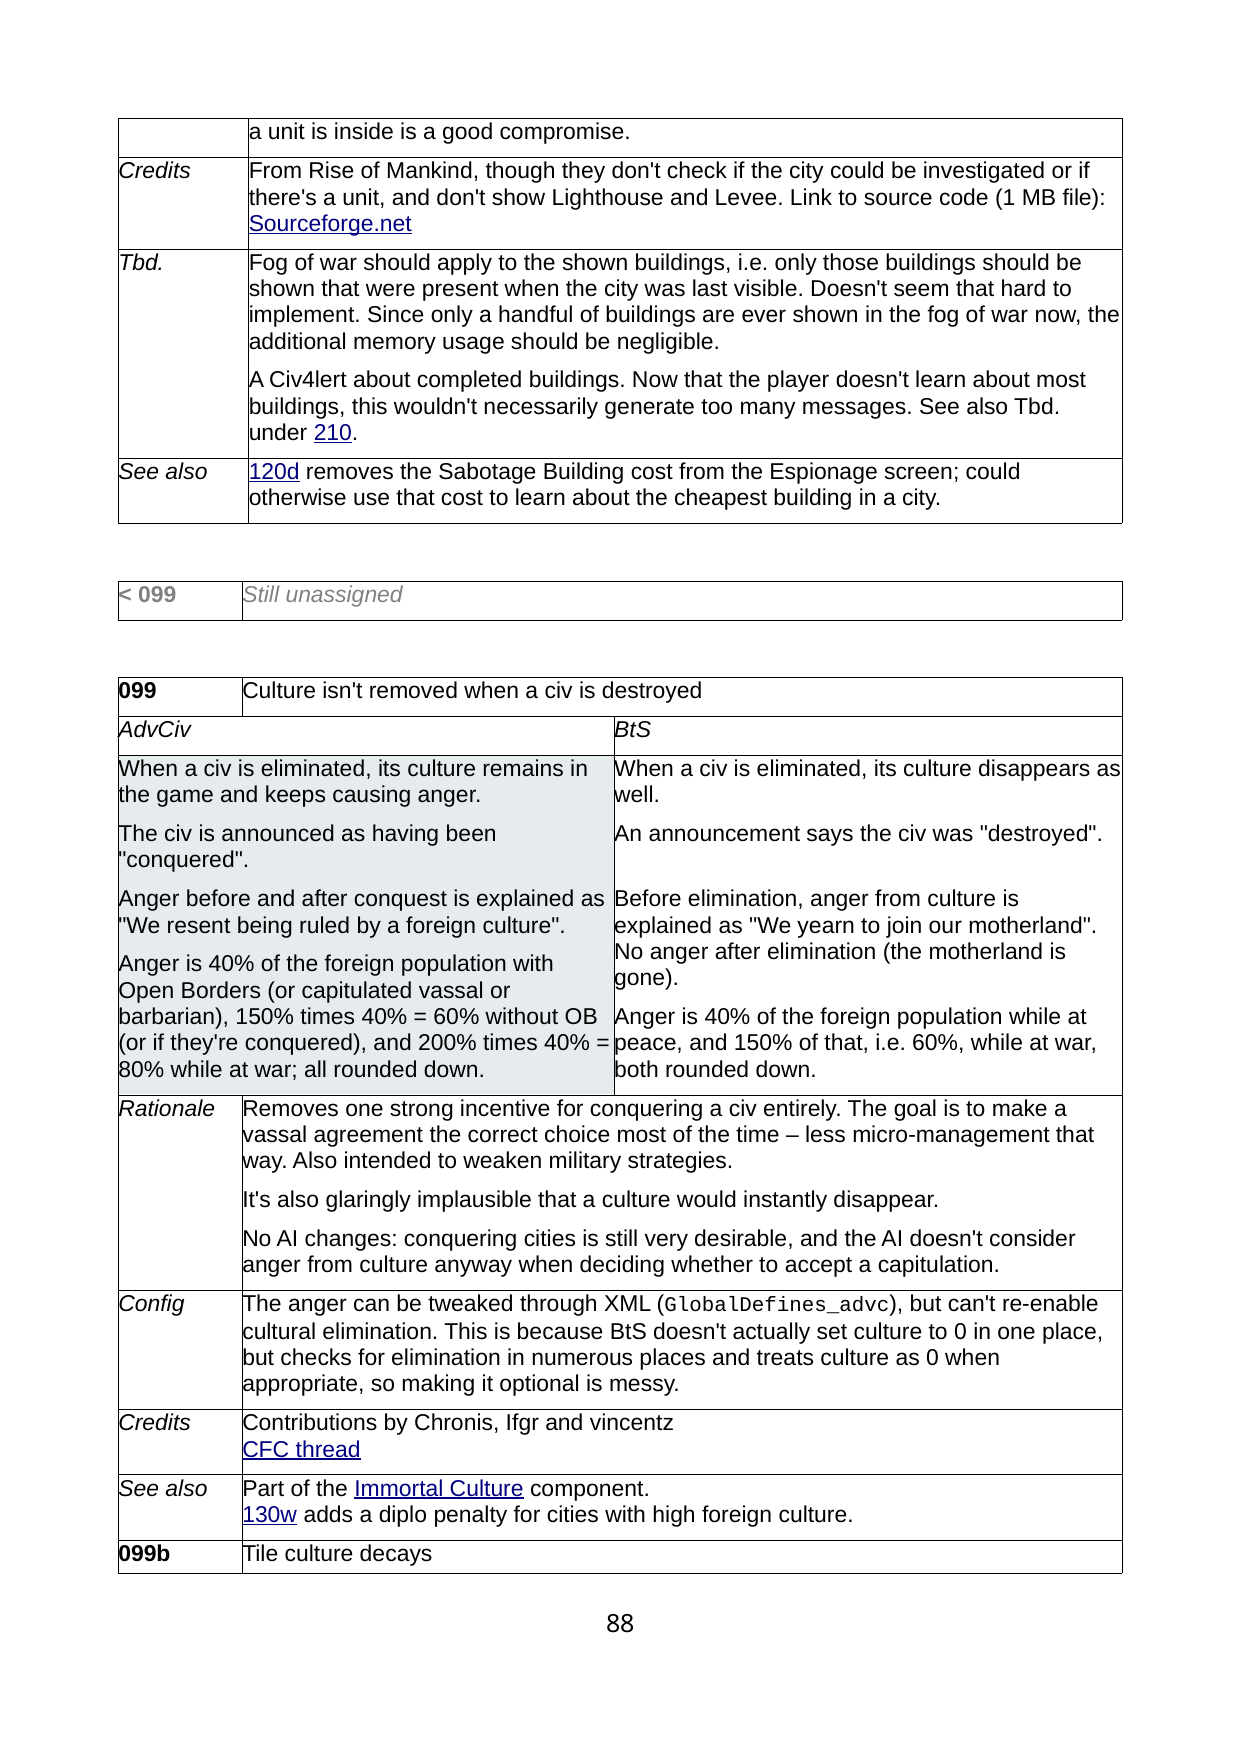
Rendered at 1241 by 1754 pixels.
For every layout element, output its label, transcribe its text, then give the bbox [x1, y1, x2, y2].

table_cell Part of the Immortal Culture component. 130w adds a diplo penalty for cities with high foreign culture. [243, 1475, 1122, 1539]
table_header Culture isn't removed when a civ is destroyed [243, 678, 1122, 716]
table_cell 099b [119, 1541, 242, 1573]
table_cell Credits [119, 1410, 242, 1474]
table_cell When a civ is eliminated, its culture disappears as well. An announcement says the civ was "destroyed". Before elimination, anger from culture is explained as "We yearn to join our motherland". No anger after elimination (the motherland is gone). Anger is 40% of the foreign population while at peace, and 150% of that, i.e. 60%, while at war, both rounded down. [615, 756, 1122, 1094]
table_cell Tile culture decays [243, 1541, 1122, 1573]
table_cell BtS [615, 717, 1122, 755]
table_cell 120d removes the Sabotage Building cost from the Espionage screen; could otherwise use that cost to learn about the cheapest building in a city. [249, 459, 1122, 523]
table_cell See also [119, 459, 248, 523]
table_cell The anger can be tweaked through XML (GlobalDefines_advc), but can't re-enable cultural elimination. This is because BtS doesn't actually set culture to 0 in one place, but checks for elimination in numerous places and treats culture as 0 when appropriate, so making it optional is messy. [243, 1291, 1122, 1409]
table_cell Removes one strong incentive for conquering a civ entirely. The goal is to make a vassal agreement the correct choice most of the time – less micro-management that way. Also intended to weaken military strategies. It's also glaringly implausible that a culture would instantly disappear. No AI changes: conquering cities is still very desirable, and the AI doesn't consider anger from culture anyway when deciding whether to accept a capitulation. [243, 1096, 1122, 1290]
table_cell When a civ is eliminated, its culture remains in the game and keeps causing anger. The civ is announced as having been "conquered". Anger before and after conquest is explained as "We resent being ruled by a foreign culture". Anger is 40% of the foreign population with Open Borders (or capitulated vassal or barbarian), 150% times 40% = 60% without OB (or if they're conquered), and 200% times 40% = 80% while at war; all rounded down. [119, 756, 614, 1094]
table_header < 099 [119, 582, 242, 619]
table_cell Credits [119, 158, 248, 248]
table_cell [119, 119, 248, 157]
table_cell AdvCiv [119, 717, 614, 755]
table_cell Rationale [119, 1096, 242, 1290]
table_cell See also [119, 1475, 242, 1539]
table_cell a unit is inside is a good compromise. [249, 119, 1122, 157]
table_cell Config [119, 1291, 242, 1409]
table_cell Fog of war should apply to the shown buildings, i.e. only those buildings should be shown that were present when the city was last visible. Doesn't seem that hard to implement. Since only a handful of buildings are ever shown in the fog of war now, the additional memory usage should be negligible. A Civ4lert about completed buildings. Now that the player doesn't learn about most buildings, this wouldn't necessarily generate too many messages. See also Tbd. under 210. [249, 250, 1122, 458]
table_cell From Rise of Mankind, though they don't check if the city could be investigated or if there's a unit, and don't show Lighthouse and Levee. Link to source code (1 MB file): Sourceforge.net [249, 158, 1122, 248]
table_header 099 [119, 678, 242, 716]
table_header Still unassigned [243, 582, 1122, 619]
table_cell Tbd. [119, 250, 248, 458]
table_cell Contributions by Chronis, Ifgr and vincentz CFC thread [243, 1410, 1122, 1474]
